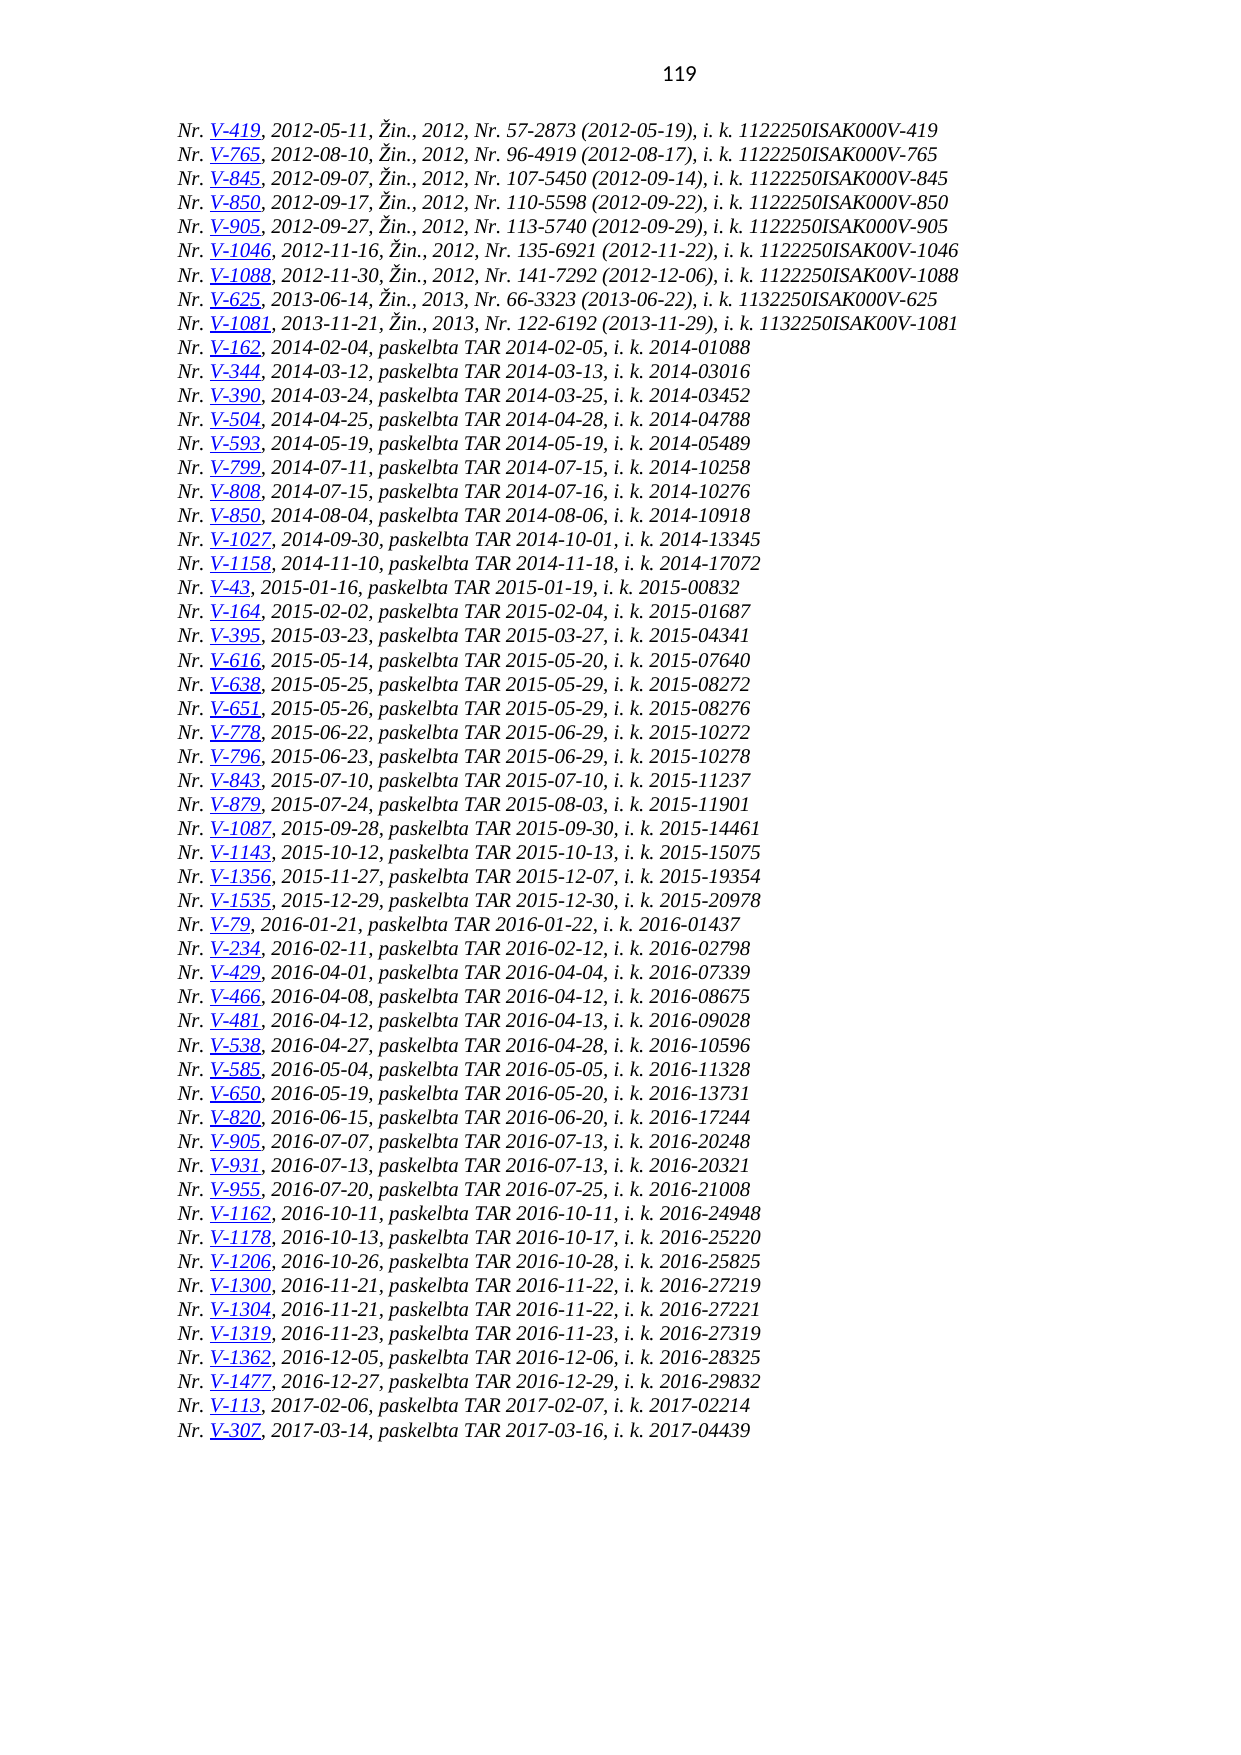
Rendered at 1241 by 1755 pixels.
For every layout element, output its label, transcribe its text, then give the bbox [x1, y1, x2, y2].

text Nr. V-395, 2015-03-23, paskelbta TAR 2015-03-27, i. k. 2015-04341 [177, 623, 1181, 647]
text Nr. V-905, 2016-07-07, paskelbta TAR 2016-07-13, i. k. 2016-20248 [177, 1129, 1181, 1153]
text Nr. V-808, 2014-07-15, paskelbta TAR 2014-07-16, i. k. 2014-10276 [177, 479, 1181, 503]
text Nr. V-616, 2015-05-14, paskelbta TAR 2015-05-20, i. k. 2015-07640 [177, 647, 1181, 672]
text Nr. V-307, 2017-03-14, paskelbta TAR 2017-03-16, i. k. 2017-04439 [177, 1417, 1181, 1442]
text Nr. V-419, 2012-05-11, Žin., 2012, Nr. 57-2873 (2012-05-19), i. k. 1122250ISAK000V-419 [177, 118, 1181, 142]
text Nr. V-638, 2015-05-25, paskelbta TAR 2015-05-29, i. k. 2015-08272 [177, 672, 1181, 696]
text Nr. V-850, 2014-08-04, paskelbta TAR 2014-08-06, i. k. 2014-10918 [177, 503, 1181, 527]
text Nr. V-1162, 2016-10-11, paskelbta TAR 2016-10-11, i. k. 2016-24948 [177, 1201, 1181, 1225]
text Nr. V-504, 2014-04-25, paskelbta TAR 2014-04-28, i. k. 2014-04788 [177, 407, 1181, 431]
text Nr. V-850, 2012-09-17, Žin., 2012, Nr. 110-5598 (2012-09-22), i. k. 1122250ISAK000V-850 [177, 190, 1181, 214]
text Nr. V-931, 2016-07-13, paskelbta TAR 2016-07-13, i. k. 2016-20321 [177, 1153, 1181, 1177]
text Nr. V-1081, 2013-11-21, Žin., 2013, Nr. 122-6192 (2013-11-29), i. k. 1132250ISAK00V-1081 [177, 311, 1181, 335]
text Nr. V-43, 2015-01-16, paskelbta TAR 2015-01-19, i. k. 2015-00832 [177, 575, 1181, 599]
text Nr. V-651, 2015-05-26, paskelbta TAR 2015-05-29, i. k. 2015-08276 [177, 696, 1181, 720]
text Nr. V-1206, 2016-10-26, paskelbta TAR 2016-10-28, i. k. 2016-25825 [177, 1249, 1181, 1273]
text Nr. V-593, 2014-05-19, paskelbta TAR 2014-05-19, i. k. 2014-05489 [177, 431, 1181, 455]
text Nr. V-799, 2014-07-11, paskelbta TAR 2014-07-15, i. k. 2014-10258 [177, 455, 1181, 479]
text Nr. V-466, 2016-04-08, paskelbta TAR 2016-04-12, i. k. 2016-08675 [177, 984, 1181, 1008]
text Nr. V-1027, 2014-09-30, paskelbta TAR 2014-10-01, i. k. 2014-13345 [177, 527, 1181, 551]
text Nr. V-650, 2016-05-19, paskelbta TAR 2016-05-20, i. k. 2016-13731 [177, 1081, 1181, 1105]
text Nr. V-1178, 2016-10-13, paskelbta TAR 2016-10-17, i. k. 2016-25220 [177, 1225, 1181, 1249]
text Nr. V-344, 2014-03-12, paskelbta TAR 2014-03-13, i. k. 2014-03016 [177, 359, 1181, 383]
text Nr. V-113, 2017-02-06, paskelbta TAR 2017-02-07, i. k. 2017-02214 [177, 1393, 1181, 1417]
text Nr. V-796, 2015-06-23, paskelbta TAR 2015-06-29, i. k. 2015-10278 [177, 744, 1181, 768]
text Nr. V-1356, 2015-11-27, paskelbta TAR 2015-12-07, i. k. 2015-19354 [177, 864, 1181, 888]
text Nr. V-1143, 2015-10-12, paskelbta TAR 2015-10-13, i. k. 2015-15075 [177, 840, 1181, 864]
text Nr. V-1477, 2016-12-27, paskelbta TAR 2016-12-29, i. k. 2016-29832 [177, 1369, 1181, 1393]
text Nr. V-1319, 2016-11-23, paskelbta TAR 2016-11-23, i. k. 2016-27319 [177, 1321, 1181, 1345]
text Nr. V-162, 2014-02-04, paskelbta TAR 2014-02-05, i. k. 2014-01088 [177, 335, 1181, 359]
text Nr. V-538, 2016-04-27, paskelbta TAR 2016-04-28, i. k. 2016-10596 [177, 1032, 1181, 1057]
text Nr. V-905, 2012-09-27, Žin., 2012, Nr. 113-5740 (2012-09-29), i. k. 1122250ISAK000V-905 [177, 214, 1181, 238]
text Nr. V-1087, 2015-09-28, paskelbta TAR 2015-09-30, i. k. 2015-14461 [177, 816, 1181, 840]
text Nr. V-843, 2015-07-10, paskelbta TAR 2015-07-10, i. k. 2015-11237 [177, 768, 1181, 792]
text Nr. V-234, 2016-02-11, paskelbta TAR 2016-02-12, i. k. 2016-02798 [177, 936, 1181, 960]
text Nr. V-820, 2016-06-15, paskelbta TAR 2016-06-20, i. k. 2016-17244 [177, 1105, 1181, 1129]
text Nr. V-845, 2012-09-07, Žin., 2012, Nr. 107-5450 (2012-09-14), i. k. 1122250ISAK000V-845 [177, 166, 1181, 190]
text Nr. V-1362, 2016-12-05, paskelbta TAR 2016-12-06, i. k. 2016-28325 [177, 1345, 1181, 1369]
text Nr. V-778, 2015-06-22, paskelbta TAR 2015-06-29, i. k. 2015-10272 [177, 720, 1181, 744]
text Nr. V-1304, 2016-11-21, paskelbta TAR 2016-11-22, i. k. 2016-27221 [177, 1297, 1181, 1321]
text Nr. V-481, 2016-04-12, paskelbta TAR 2016-04-13, i. k. 2016-09028 [177, 1008, 1181, 1032]
text Nr. V-1158, 2014-11-10, paskelbta TAR 2014-11-18, i. k. 2014-17072 [177, 551, 1181, 575]
text Nr. V-1300, 2016-11-21, paskelbta TAR 2016-11-22, i. k. 2016-27219 [177, 1273, 1181, 1297]
text Nr. V-390, 2014-03-24, paskelbta TAR 2014-03-25, i. k. 2014-03452 [177, 383, 1181, 407]
text Nr. V-1046, 2012-11-16, Žin., 2012, Nr. 135-6921 (2012-11-22), i. k. 1122250ISAK00V-1046 [177, 238, 1181, 262]
text Nr. V-1088, 2012-11-30, Žin., 2012, Nr. 141-7292 (2012-12-06), i. k. 1122250ISAK00V-1088 [177, 262, 1181, 287]
text Nr. V-429, 2016-04-01, paskelbta TAR 2016-04-04, i. k. 2016-07339 [177, 960, 1181, 984]
text Nr. V-79, 2016-01-21, paskelbta TAR 2016-01-22, i. k. 2016-01437 [177, 912, 1181, 936]
text Nr. V-625, 2013-06-14, Žin., 2013, Nr. 66-3323 (2013-06-22), i. k. 1132250ISAK000V-625 [177, 287, 1181, 311]
text Nr. V-879, 2015-07-24, paskelbta TAR 2015-08-03, i. k. 2015-11901 [177, 792, 1181, 816]
text Nr. V-585, 2016-05-04, paskelbta TAR 2016-05-05, i. k. 2016-11328 [177, 1057, 1181, 1081]
text Nr. V-164, 2015-02-02, paskelbta TAR 2015-02-04, i. k. 2015-01687 [177, 599, 1181, 623]
text Nr. V-1535, 2015-12-29, paskelbta TAR 2015-12-30, i. k. 2015-20978 [177, 888, 1181, 912]
text Nr. V-955, 2016-07-20, paskelbta TAR 2016-07-25, i. k. 2016-21008 [177, 1177, 1181, 1201]
text Nr. V-765, 2012-08-10, Žin., 2012, Nr. 96-4919 (2012-08-17), i. k. 1122250ISAK000V-765 [177, 142, 1181, 166]
